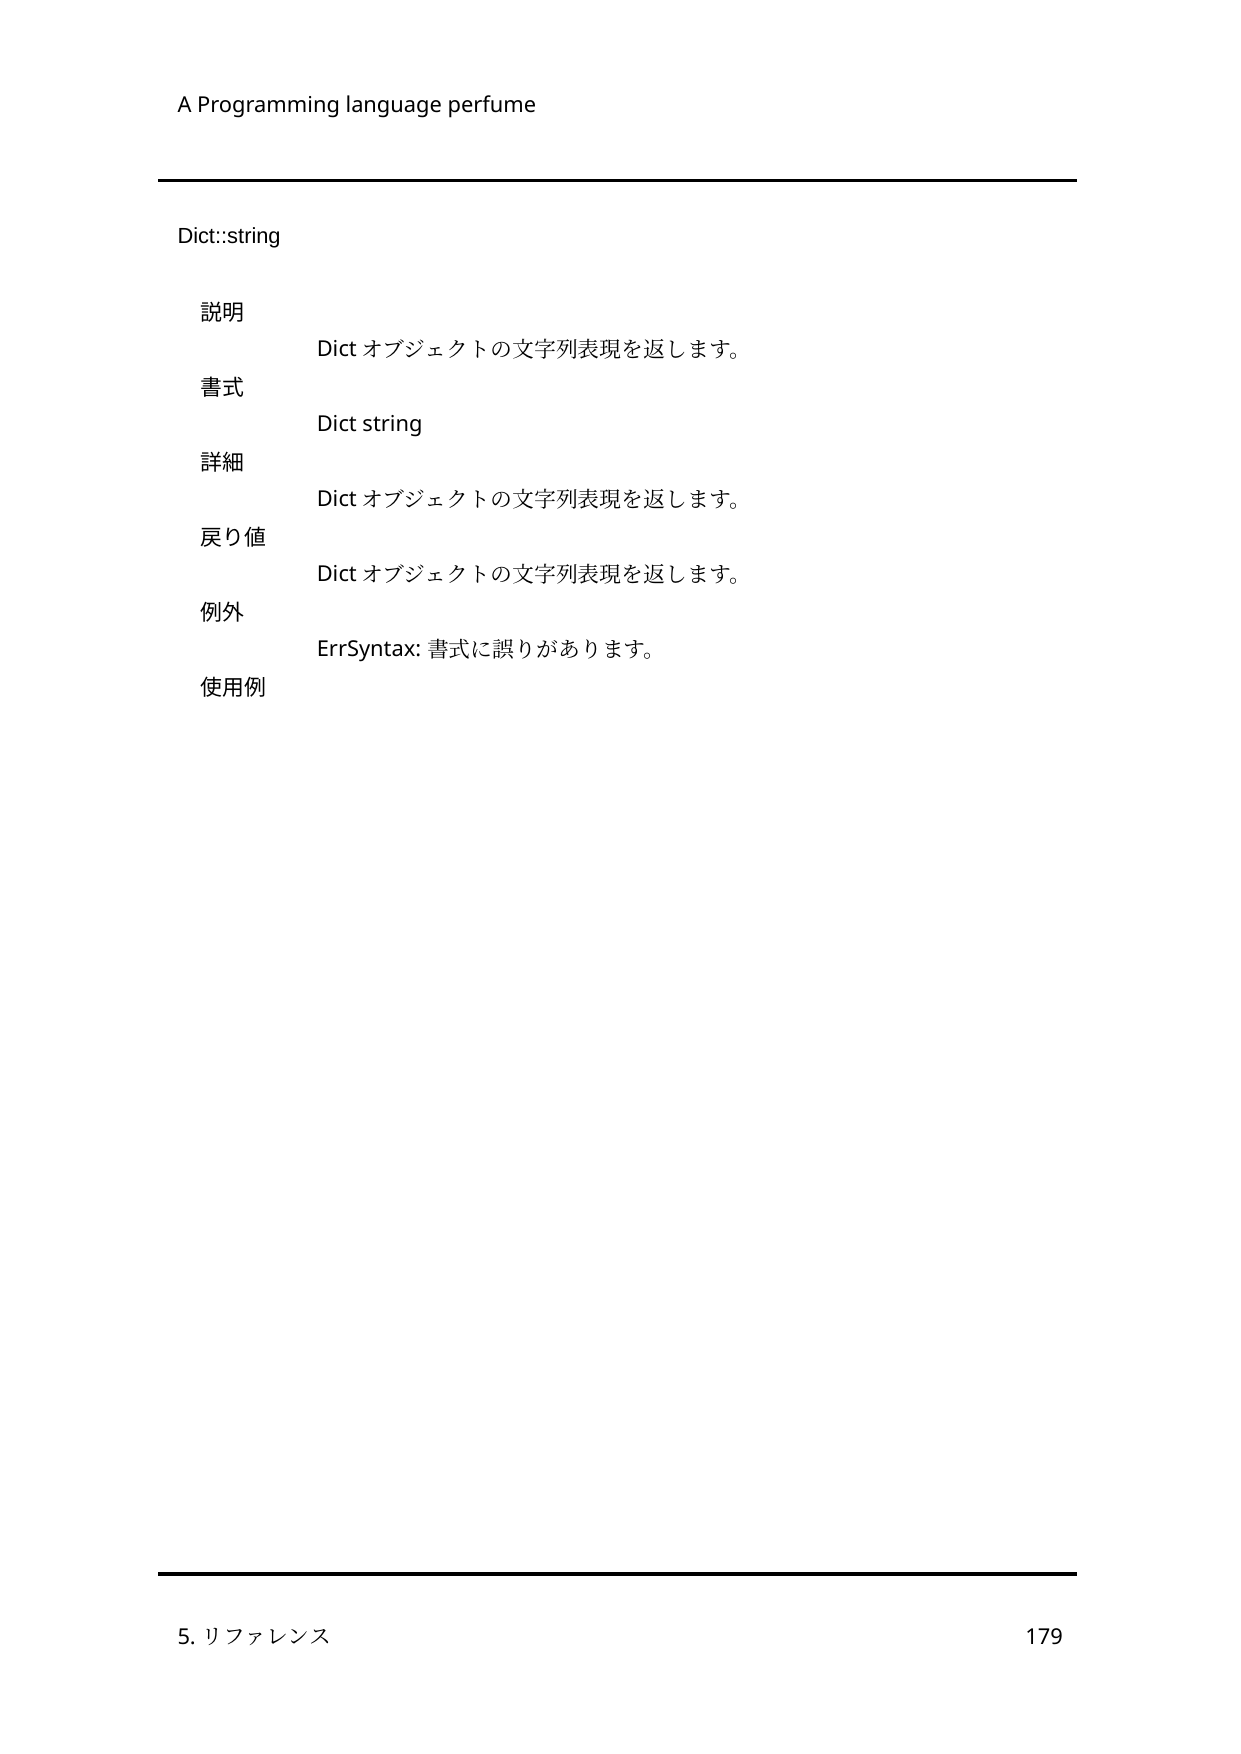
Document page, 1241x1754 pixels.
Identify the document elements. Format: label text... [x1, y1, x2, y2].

table_header 説明 [200, 292, 317, 367]
table_cell Dict string [317, 367, 1063, 442]
table_cell 使用例 [200, 667, 317, 742]
table_cell [317, 667, 1063, 742]
subtitle Dict::string [177, 217, 1063, 254]
table_cell 詳細 [200, 442, 317, 517]
table_cell 書式 [200, 367, 317, 442]
table_cell 戻り値 [200, 517, 317, 592]
table_cell 例外 [200, 592, 317, 667]
table_cell ErrSyntax: 書式に誤りがあります。 [317, 592, 1063, 667]
table_header Dictオブジェクトの文字列表現を返します。 [317, 292, 1063, 367]
table_cell Dictオブジェクトの文字列表現を返します。 [317, 442, 1063, 517]
table_cell Dictオブジェクトの文字列表現を返します。 [317, 517, 1063, 592]
